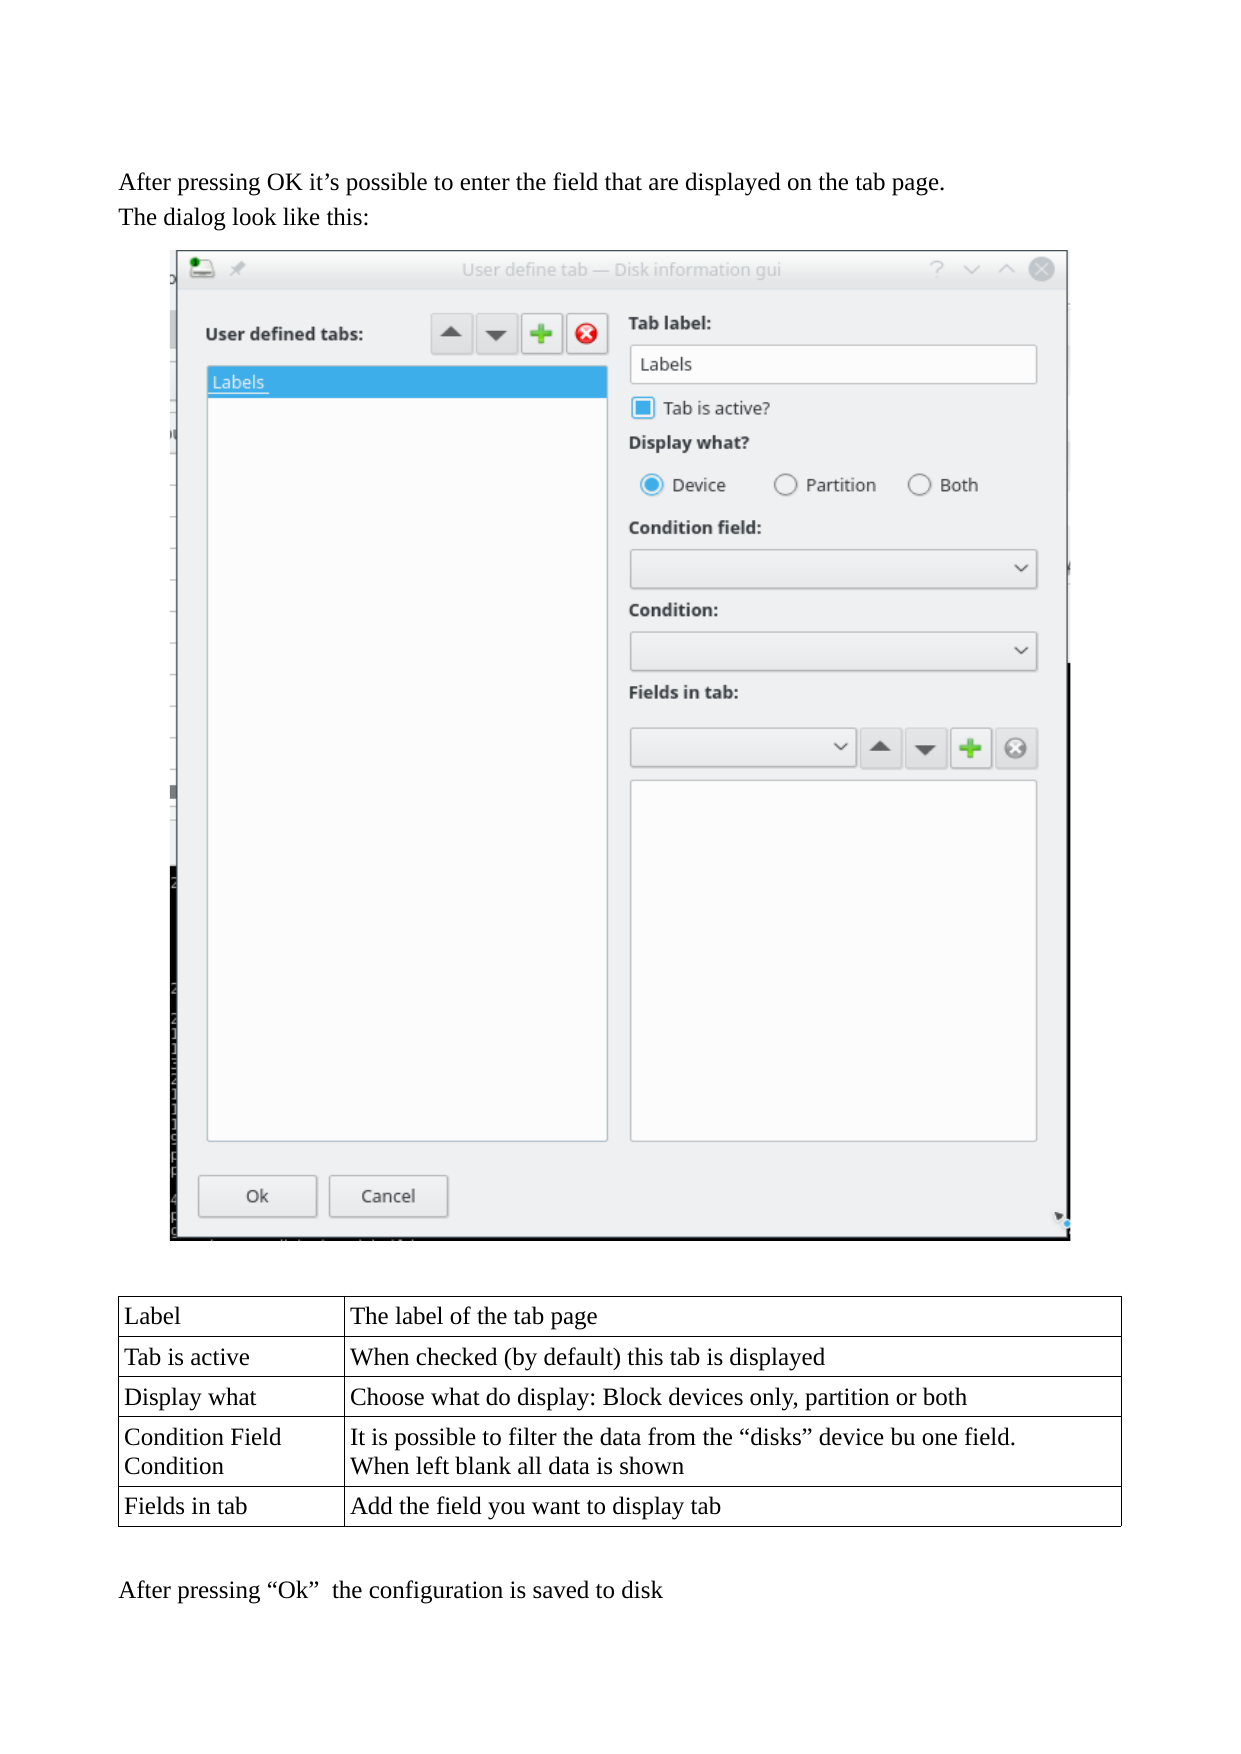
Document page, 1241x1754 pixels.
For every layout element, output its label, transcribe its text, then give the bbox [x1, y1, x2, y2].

table_header The label of the tab page [345, 1297, 1121, 1336]
table_header Label [119, 1297, 344, 1336]
table_cell Add the field you want to display tab [345, 1487, 1121, 1526]
picture [169, 250, 1071, 1241]
table_cell Condition Field Condition [119, 1417, 344, 1486]
table_cell Tab is active [119, 1337, 344, 1376]
table_cell Fields in tab [119, 1487, 344, 1526]
table_cell When checked (by default) this tab is displayed [345, 1337, 1121, 1376]
table_cell It is possible to filter the data from the “disks” device bu one field. When left blank all data is shown [345, 1417, 1121, 1486]
text After pressing OK it’s possible to enter the field that are displayed on the tab page. The dialog look like this: [118, 167, 1122, 230]
table_cell Display what [119, 1377, 344, 1416]
text After pressing “Ok” the configuration is saved to disk [118, 1575, 1122, 1604]
table_cell Choose what do display: Block devices only, partition or both [345, 1377, 1121, 1416]
